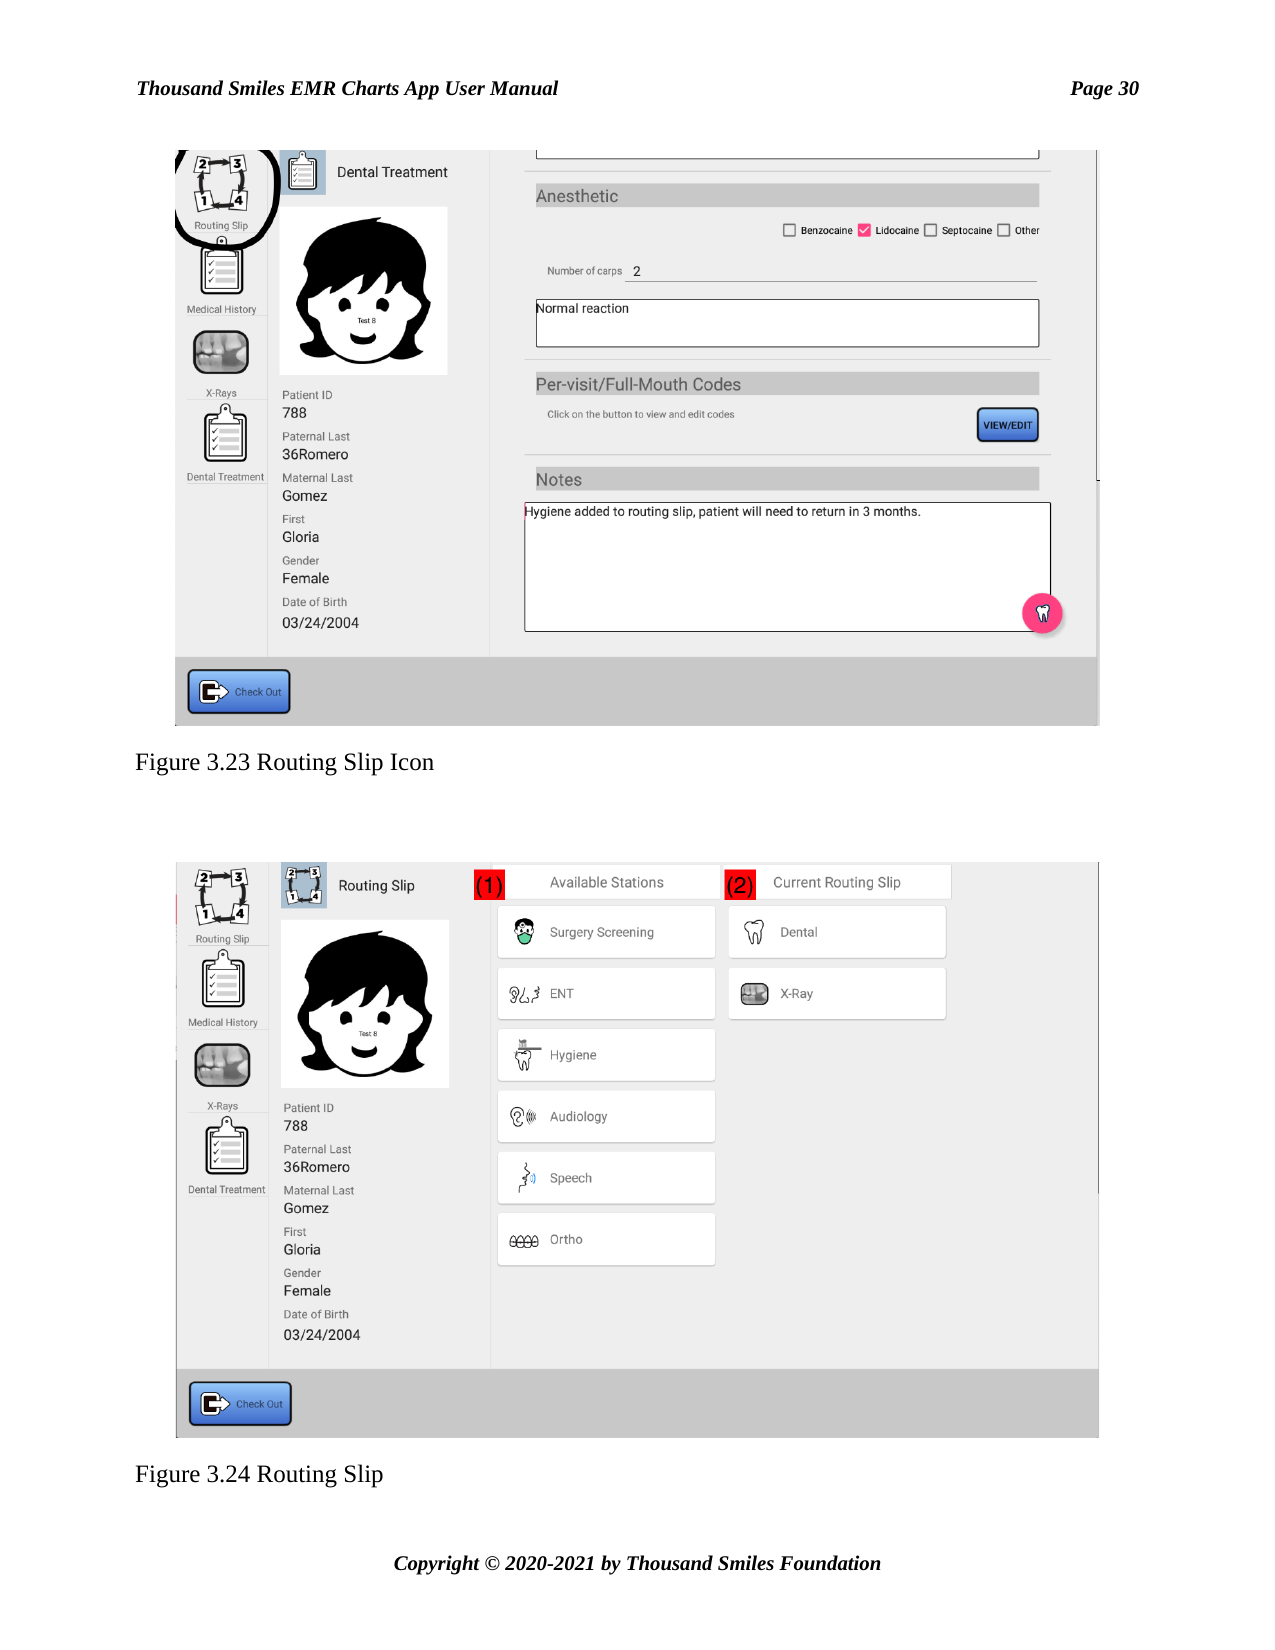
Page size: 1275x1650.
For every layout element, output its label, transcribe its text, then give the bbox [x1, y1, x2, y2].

text Figure 3.23 Routing Slip Icon [135, 750, 1140, 775]
text Figure 3.24 Routing Slip [135, 1462, 1140, 1487]
picture [175, 150, 1100, 726]
picture [175, 862, 1100, 1438]
